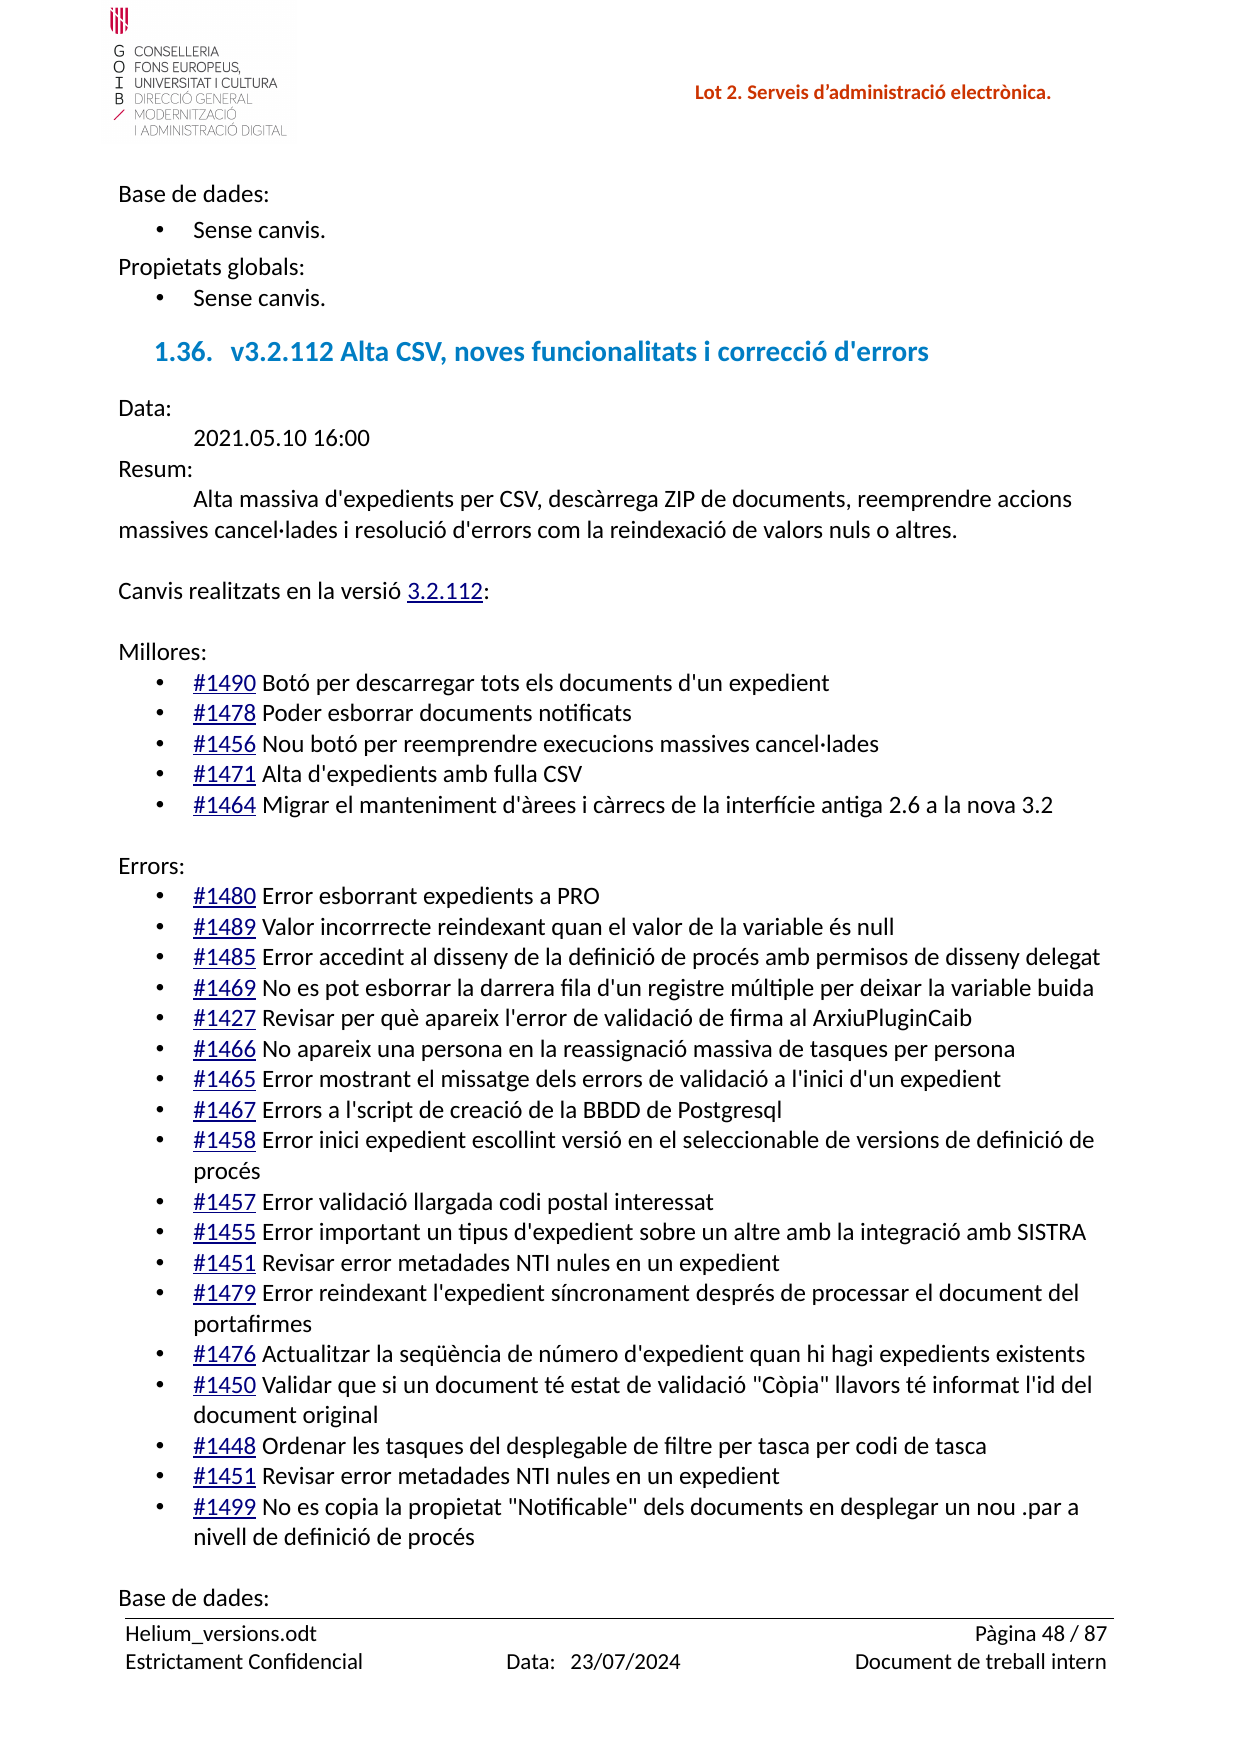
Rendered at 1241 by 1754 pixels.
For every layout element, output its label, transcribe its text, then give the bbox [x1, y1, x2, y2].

list #1458 Error inici expedient escollint versió en el seleccionable de versions de definició de procés [156, 1124, 1122, 1186]
list #1489 Valor incorrrecte reindexant quan el valor de la variable és null [156, 911, 1122, 941]
text Alta massiva d'expedients per CSV, descàrrega ZIP de documents, reemprendre accions massives cancel·lades i resolució d'errors com la reindexació de valors nuls o altres. [118, 484, 1122, 545]
text Base de dades: [118, 178, 1122, 209]
text Millores: [118, 636, 1122, 667]
text Base de dades: [118, 1582, 1122, 1613]
list #1427 Revisar per què apareix l'error de validació de firma al ArxiuPluginCaib [156, 1002, 1122, 1033]
list #1469 No es pot esborrar la darrera fila d'un registre múltiple per deixar la variable buida [156, 972, 1122, 1002]
list #1456 Nou botó per reemprendre execucions massives cancel·lades [156, 728, 1122, 758]
list #1478 Poder esborrar documents notificats [156, 697, 1122, 728]
list #1466 No apareix una persona en la reassignació massiva de tasques per persona [156, 1033, 1122, 1063]
list #1490 Botó per descarregar tots els documents d'un expedient [156, 667, 1122, 697]
text Propietats globals: [118, 251, 1122, 282]
list #1457 Error validació llargada codi postal interessat [156, 1186, 1122, 1216]
list #1464 Migrar el manteniment d'àrees i càrrecs de la interfície antiga 2.6 a la nova 3.2 [156, 789, 1122, 819]
list #1479 Error reindexant l'expedient síncronament després de processar el document del portafirmes [156, 1277, 1122, 1338]
subtitle v3.2.112 Alta CSV, noves funcionalitats i correcció d'errors [153, 333, 1122, 368]
list #1465 Error mostrant el missatge dels errors de validació a l'inici d'un expedient [156, 1063, 1122, 1094]
list #1485 Error accedint al disseny de la definició de procés amb permisos de disseny delegat [156, 941, 1122, 972]
list Sense canvis. [156, 215, 1122, 245]
list #1480 Error esborrant expedients a PRO [156, 880, 1122, 911]
text Canvis realitzats en la versió 3.2.112: [118, 575, 1122, 606]
list #1448 Ordenar les tasques del desplegable de filtre per tasca per codi de tasca [156, 1430, 1122, 1460]
text Resum: [118, 453, 1122, 484]
text Data: [118, 392, 1122, 423]
list #1467 Errors a l'script de creació de la BBDD de Postgresql [156, 1094, 1122, 1124]
list #1451 Revisar error metadades NTI nules en un expedient [156, 1460, 1122, 1491]
list #1499 No es copia la propietat "Notificable" dels documents en desplegar un nou .par a nivell de definició de procés [156, 1491, 1122, 1552]
text 2021.05.10 16:00 [118, 423, 1122, 453]
picture [100, 0, 297, 144]
list Sense canvis. [156, 282, 1122, 312]
list #1450 Validar que si un document té estat de validació "Còpia" llavors té informat l'id del document original [156, 1369, 1122, 1430]
text Errors: [118, 850, 1122, 880]
list #1451 Revisar error metadades NTI nules en un expedient [156, 1247, 1122, 1277]
list #1471 Alta d'expedients amb fulla CSV [156, 758, 1122, 789]
list #1476 Actualitzar la seqüència de número d'expedient quan hi hagi expedients existents [156, 1338, 1122, 1369]
list #1455 Error important un tipus d'expedient sobre un altre amb la integració amb SISTRA [156, 1216, 1122, 1247]
